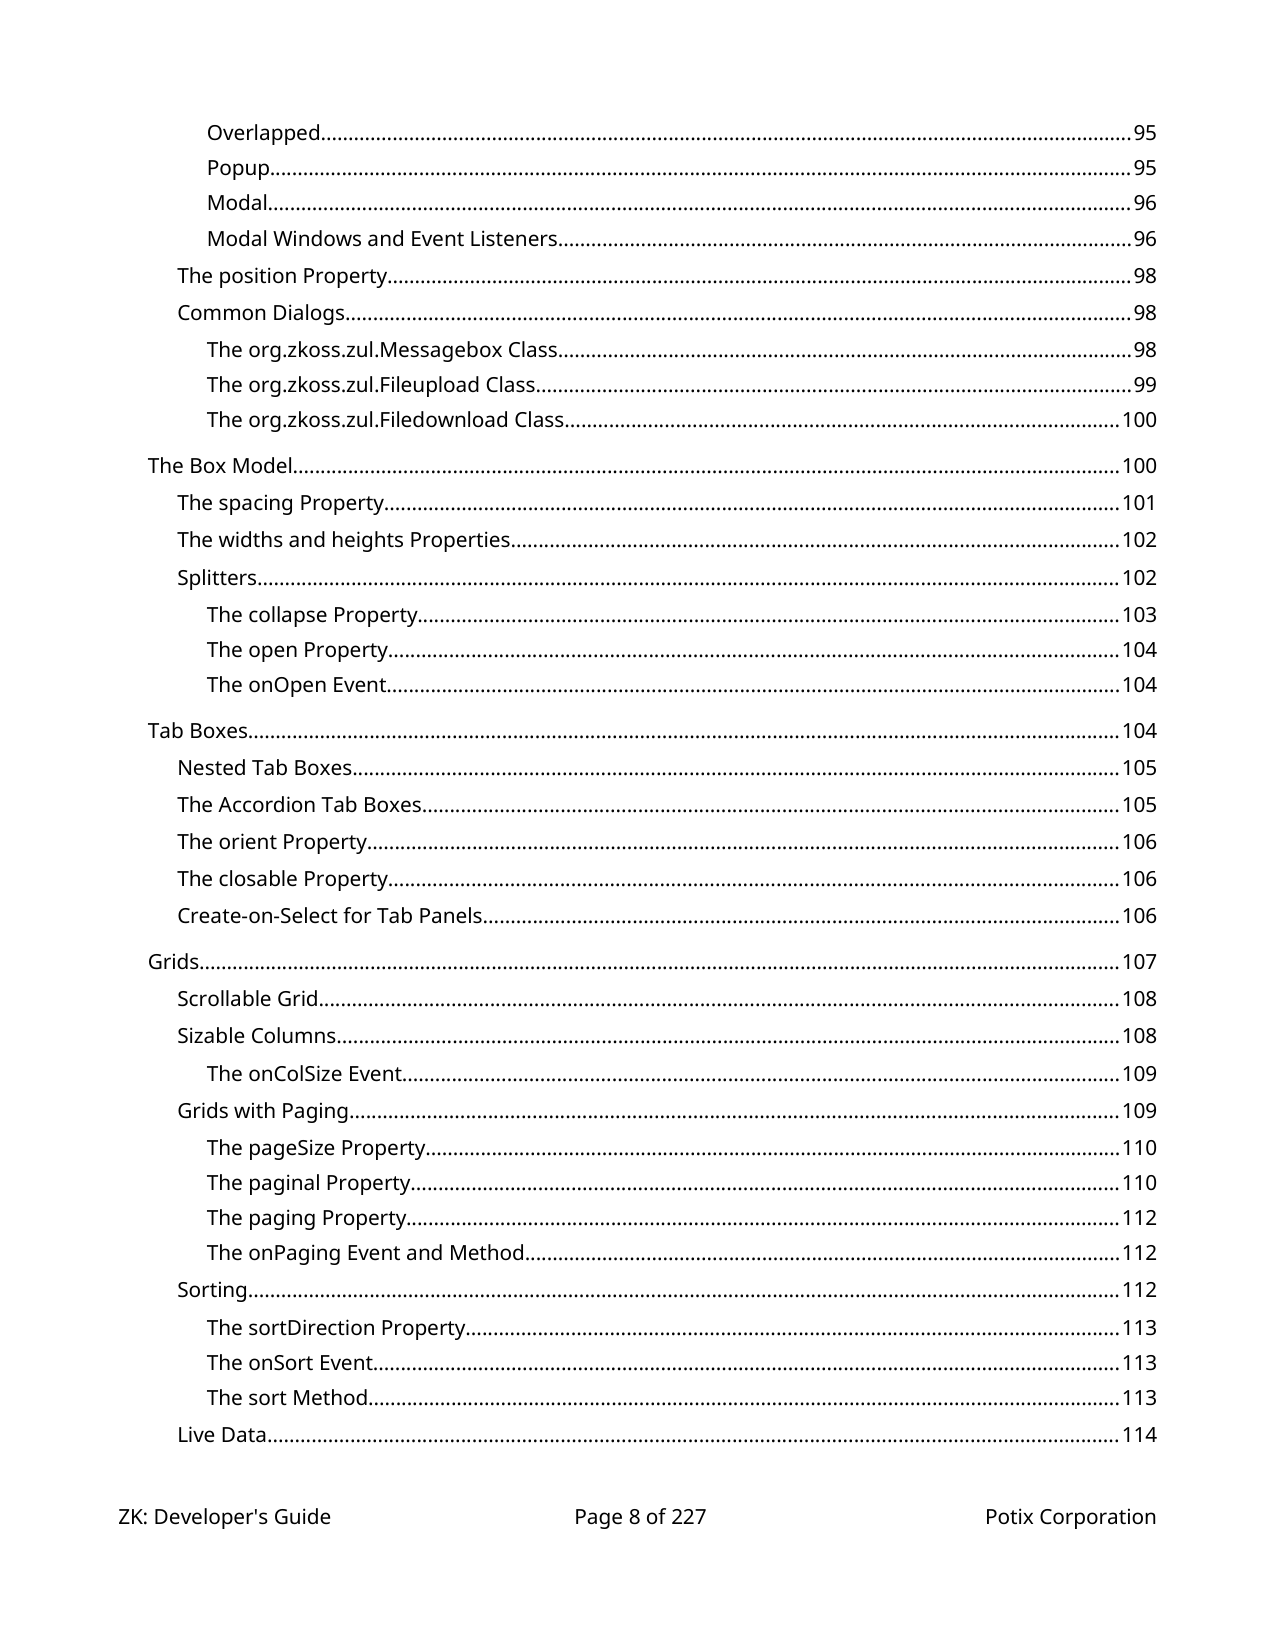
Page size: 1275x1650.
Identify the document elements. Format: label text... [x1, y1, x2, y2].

text The onColSize Event 109 [207, 1059, 1157, 1087]
text The org.zkoss.zul.Messagebox Class 98 [207, 335, 1157, 363]
text The paging Property 112 [207, 1203, 1157, 1231]
text The open Property 104 [207, 635, 1157, 663]
text The widths and heights Properties 102 [177, 526, 1157, 554]
text Popup 95 [207, 153, 1157, 182]
text The position Property 98 [177, 261, 1157, 289]
text Common Dialogs 98 [177, 298, 1157, 326]
text The pageSize Property 110 [207, 1133, 1157, 1161]
text Splitters 102 [177, 563, 1157, 591]
text The closable Property 106 [177, 864, 1157, 893]
text The org.zkoss.zul.Fileupload Class 99 [207, 370, 1157, 398]
text Tab Boxes 104 [148, 716, 1157, 744]
text The sort Method 113 [207, 1383, 1157, 1411]
text Nested Tab Boxes 105 [177, 753, 1157, 781]
text The sortDirection Property 113 [207, 1313, 1157, 1341]
text Grids 107 [148, 947, 1157, 976]
text The orient Property 106 [177, 827, 1157, 856]
text The onOpen Event 104 [207, 670, 1157, 698]
text The paginal Property 110 [207, 1168, 1157, 1196]
text Scrollable Grid 108 [177, 984, 1157, 1013]
text Grids with Paging 109 [177, 1096, 1157, 1124]
text Live Data 114 [177, 1420, 1157, 1448]
text Overlapped 95 [207, 118, 1157, 146]
text The org.zkoss.zul.Filedownload Class 100 [207, 405, 1157, 434]
text The onPaging Event and Method 112 [207, 1238, 1157, 1267]
text Create-on-Select for Tab Panels 106 [177, 901, 1157, 930]
text The Accordion Tab Boxes 105 [177, 790, 1157, 818]
text The spacing Property 101 [177, 488, 1157, 517]
text The collapse Property 103 [207, 600, 1157, 628]
text The Box Model 100 [148, 451, 1157, 479]
text Modal 96 [207, 188, 1157, 217]
text The onSort Event 113 [207, 1348, 1157, 1376]
text Modal Windows and Event Listeners 96 [207, 224, 1157, 252]
text Sorting 112 [177, 1276, 1157, 1304]
text Sizable Columns 108 [177, 1022, 1157, 1050]
